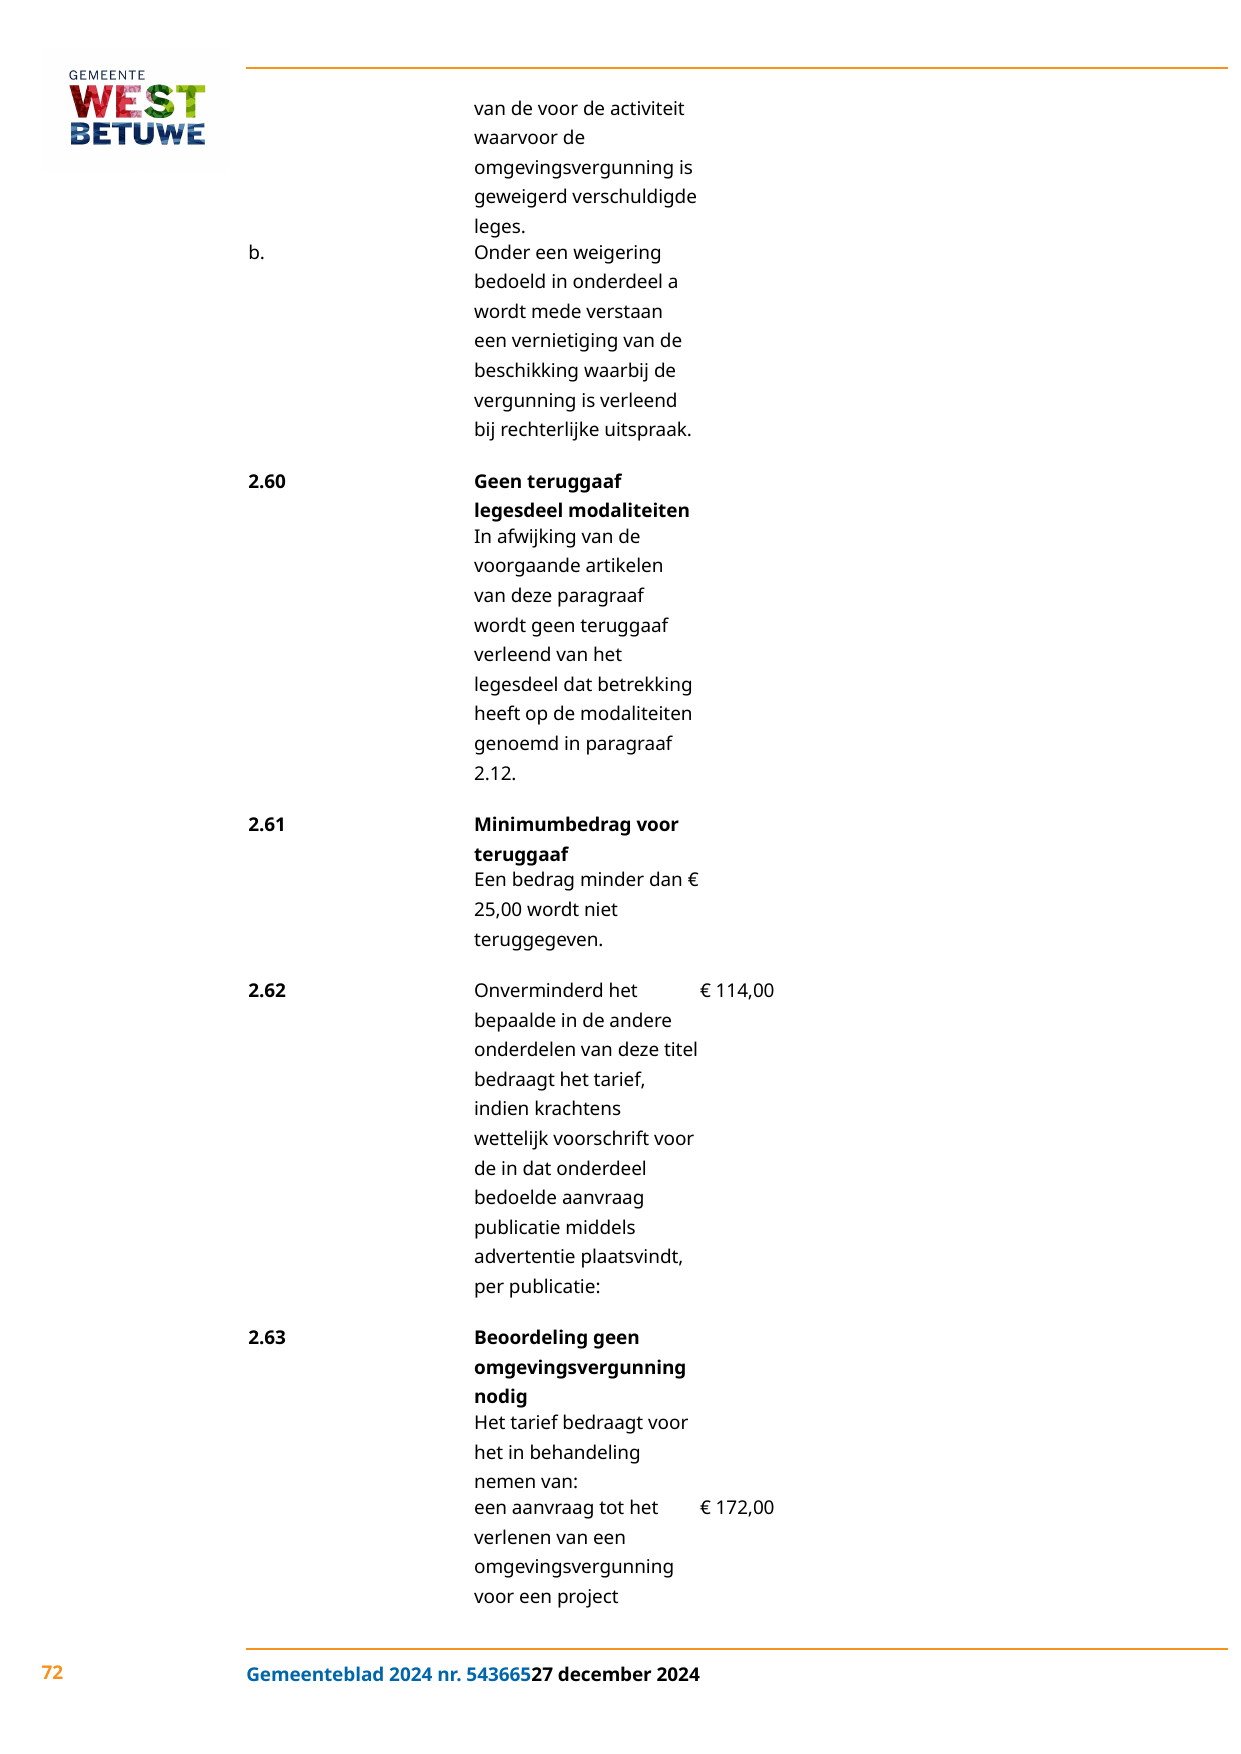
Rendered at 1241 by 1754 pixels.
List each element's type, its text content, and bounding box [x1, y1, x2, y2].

table_cell [248, 951, 474, 977]
table_cell [474, 1299, 700, 1324]
table_cell [700, 951, 1152, 977]
table_cell Beoordeling geen omgevingsvergunning nodig [474, 1325, 700, 1409]
table_cell Het tarief bedraagt voor het in behandeling nemen van: [474, 1409, 700, 1494]
table_cell 2.62 [248, 977, 474, 1299]
table_cell [248, 1409, 474, 1494]
table_cell [248, 1299, 474, 1324]
table_cell [700, 468, 1152, 523]
table_cell Onverminderd het bepaalde in de andere onderdelen van deze titel bedraagt het tarief, indien krachtens wettelijk voorschrift voor de in dat onderdeel bedoelde aanvraag publicatie middels advertentie plaatsvindt, per publicatie: [474, 977, 700, 1299]
table_cell [248, 867, 474, 951]
table_cell Onder een weigering bedoeld in onderdeel a wordt mede verstaan een vernietiging van de beschikking waarbij de vergunning is verleend bij rechterlijke uitspraak. [474, 239, 700, 442]
table_cell [700, 786, 1152, 811]
table_cell [700, 1409, 1152, 1494]
table_cell een aanvraag tot het verlenen van een omgevingsvergunning voor een project [474, 1494, 700, 1609]
picture [41, 47, 231, 172]
table_cell € 172,00 [700, 1494, 1152, 1609]
table_cell b. [248, 239, 474, 442]
table_cell [700, 95, 1152, 239]
table_cell [474, 442, 700, 468]
table_cell 2.61 [248, 811, 474, 867]
table_cell van de voor de activiteit waarvoor de omgevingsvergunning is geweigerd verschuldigde leges. [474, 95, 700, 239]
table_cell [700, 523, 1152, 786]
table_cell 2.63 [248, 1325, 474, 1409]
table_cell [700, 867, 1152, 951]
table_cell [248, 1494, 474, 1609]
table_cell [700, 442, 1152, 468]
table_cell 2.60 [248, 468, 474, 523]
table_cell In afwijking van de voorgaande artikelen van deze paragraaf wordt geen teruggaaf verleend van het legesdeel dat betrekking heeft op de modaliteiten genoemd in paragraaf 2.12. [474, 523, 700, 786]
table_cell [700, 239, 1152, 442]
table_cell [248, 786, 474, 811]
table_cell [248, 442, 474, 468]
table_cell Minimumbedrag voor teruggaaf [474, 811, 700, 867]
table_cell [700, 811, 1152, 867]
table_cell € 114,00 [700, 977, 1152, 1299]
table_cell [474, 786, 700, 811]
table_cell [700, 1325, 1152, 1409]
table_cell Een bedrag minder dan € 25,00 wordt niet teruggegeven. [474, 867, 700, 951]
table_cell [700, 1299, 1152, 1324]
table_cell [248, 95, 474, 239]
table_cell Geen teruggaaf legesdeel modaliteiten [474, 468, 700, 523]
table_cell [474, 951, 700, 977]
table_cell [248, 523, 474, 786]
